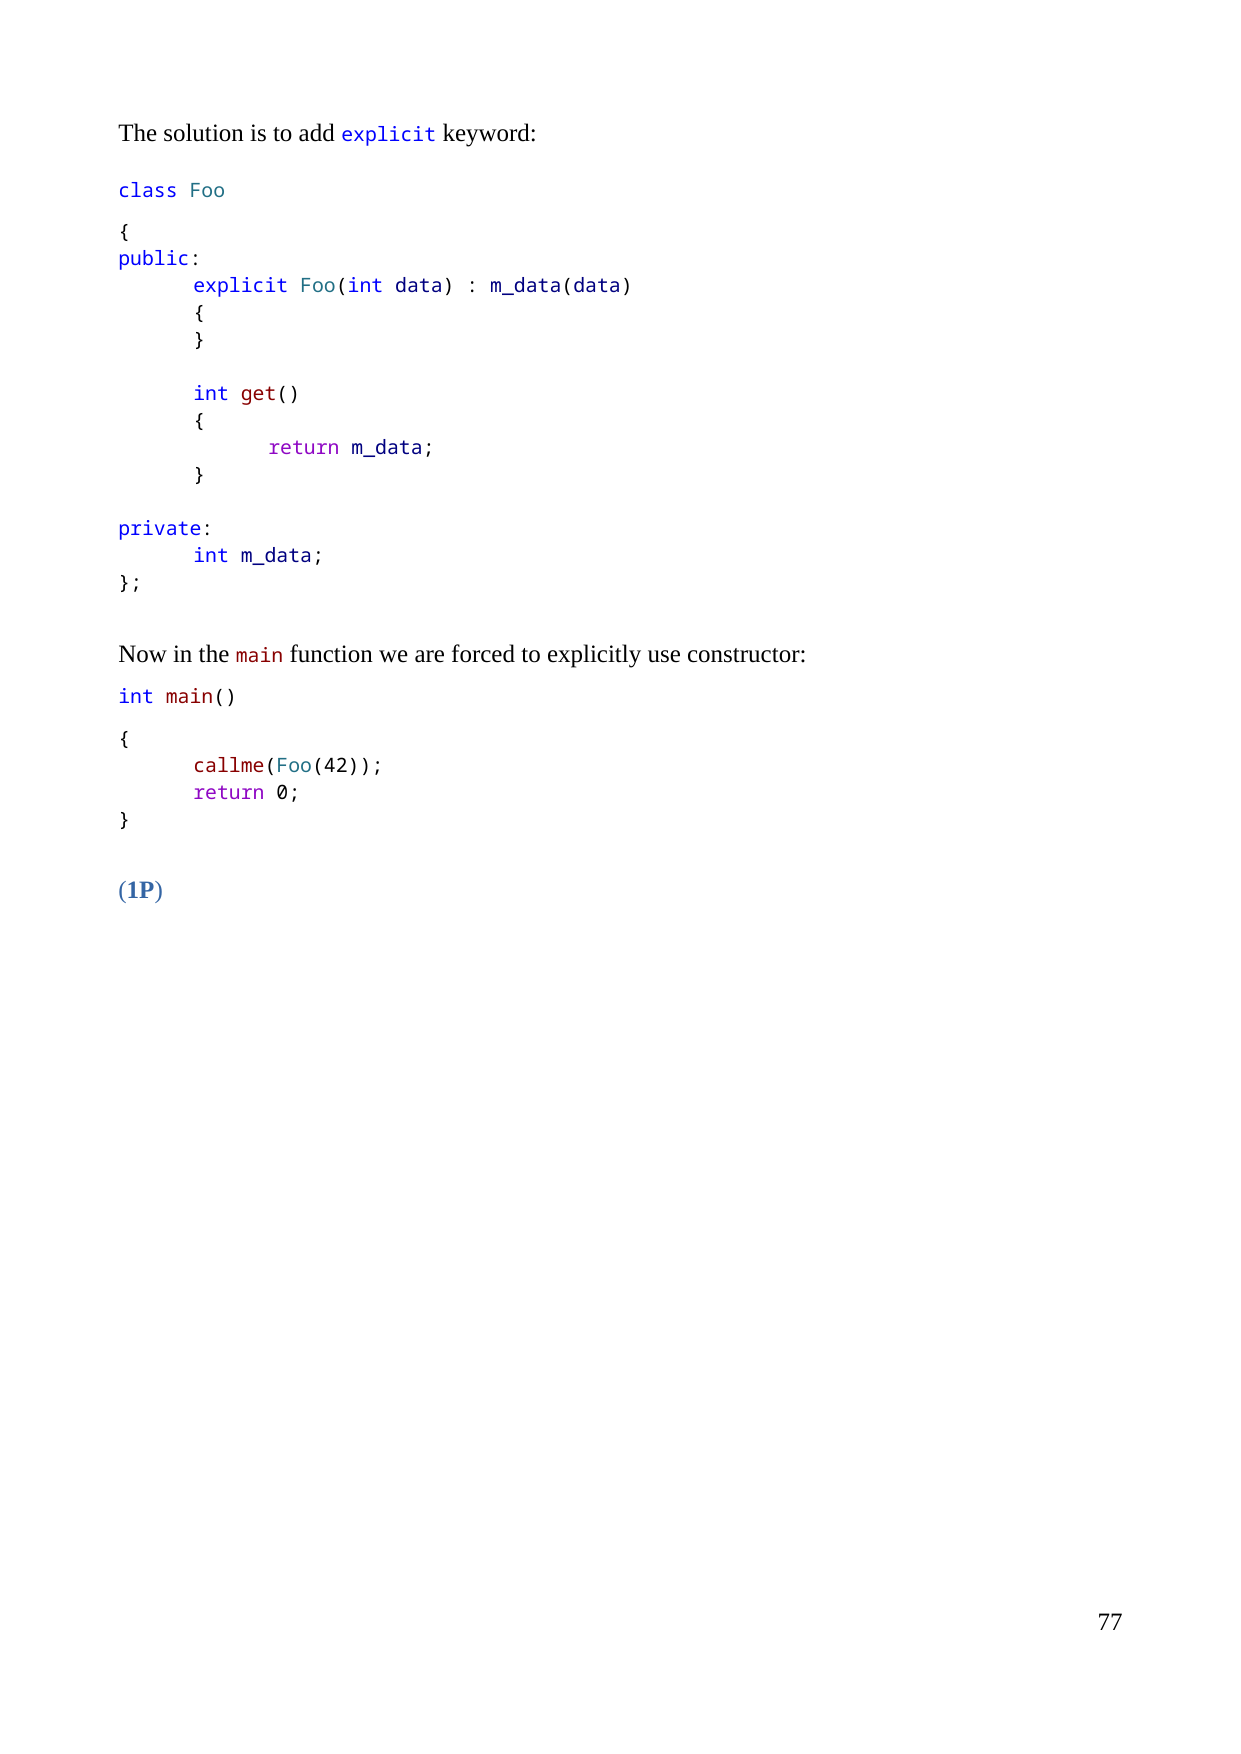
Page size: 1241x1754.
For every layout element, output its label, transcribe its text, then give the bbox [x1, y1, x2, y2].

text int get() [118, 379, 1122, 406]
text } [118, 326, 1122, 352]
text return 0; [118, 778, 1122, 805]
text return m_data; [118, 433, 1122, 460]
text public: [118, 244, 1122, 272]
text The solution is to add explicit keyword: class Foo [118, 118, 1122, 203]
text int main() [118, 682, 1122, 709]
text explicit Foo(int data) : m_data(data) [118, 272, 1122, 298]
text int m_data; [118, 541, 1122, 568]
text } [118, 805, 1122, 832]
text } [118, 460, 1122, 487]
text { [118, 218, 1122, 244]
text (1P) [118, 846, 1122, 904]
text private: [118, 514, 1122, 541]
text callme(Foo(42)); [118, 751, 1122, 778]
text }; [118, 568, 1122, 595]
text { [118, 724, 1122, 751]
text { [118, 406, 1122, 433]
text Now in the main function we are forced to explicitly use constructor: [118, 610, 1122, 668]
text { [118, 298, 1122, 326]
